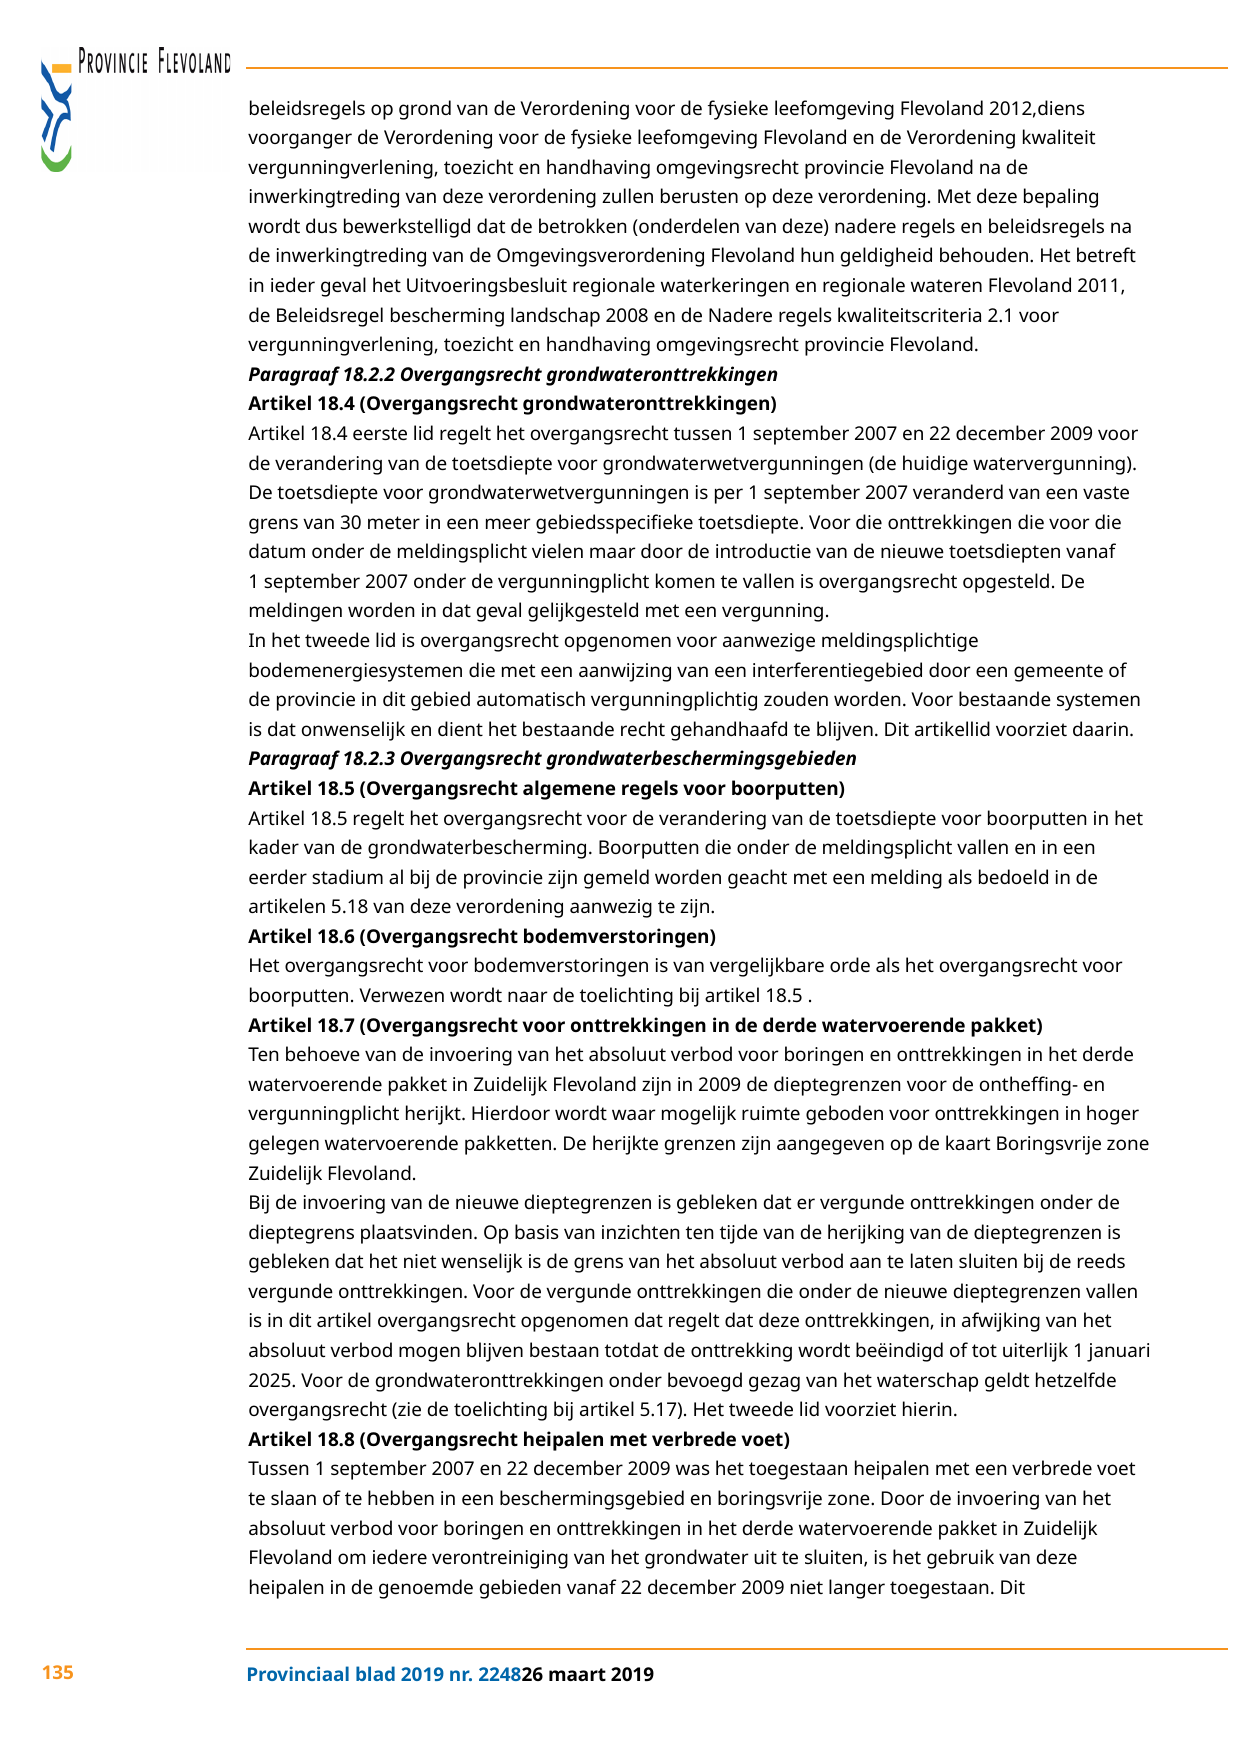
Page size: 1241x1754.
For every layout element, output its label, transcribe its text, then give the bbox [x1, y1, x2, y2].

text Paragraaf 18.2.2 Overgangsrecht grondwateronttrekkingen [248, 361, 1152, 387]
text 1 september 2007 onder de vergunningplicht komen te vallen is overgangsrecht opgesteld. De meldingen worden in dat geval gelijkgesteld met een vergunning. [248, 568, 1152, 623]
text Tussen 1 september 2007 en 22 december 2009 was het toegestaan heipalen met een verbrede voet te slaan of te hebben in een beschermingsgebied en boringsvrije zone. Door de invoering van het absoluut verbod voor boringen en onttrekkingen in het derde watervoerende pakket in Zuidelijk Flevoland om iedere verontreiniging van het grondwater uit te sluiten, is het gebruik van deze heipalen in de genoemde gebieden vanaf 22 december 2009 niet langer toegestaan. Dit [248, 1456, 1152, 1600]
picture [41, 47, 231, 172]
text Ten behoeve van de invoering van het absoluut verbod voor boringen en onttrekkingen in het derde watervoerende pakket in Zuidelijk Flevoland zijn in 2009 de dieptegrenzen voor de ontheffing- en vergunningplicht herijkt. Hierdoor wordt waar mogelijk ruimte geboden voor onttrekkingen in hoger gelegen watervoerende pakketten. De herijkte grenzen zijn aangegeven op de kaart Boringsvrije zone Zuidelijk Flevoland. [248, 1041, 1152, 1186]
text Artikel 18.4 eerste lid regelt het overgangsrecht tussen 1 september 2007 en 22 december 2009 voor de verandering van de toetsdiepte voor grondwaterwetvergunningen (de huidige watervergunning). De toetsdiepte voor grondwaterwetvergunningen is per 1 september 2007 veranderd van een vaste grens van 30 meter in een meer gebiedsspecifieke toetsdiepte. Voor die onttrekkingen die voor die datum onder de meldingsplicht vielen maar door de introductie van de nieuwe toetsdiepten vanaf [248, 420, 1152, 564]
text Paragraaf 18.2.3 Overgangsrecht grondwaterbeschermingsgebieden [248, 746, 1152, 771]
text Artikel 18.4 (Overgangsrecht grondwateronttrekkingen) [248, 391, 1152, 416]
text Het overgangsrecht voor bodemverstoringen is van vergelijkbare orde als het overgangsrecht voor boorputten. Verwezen wordt naar de toelichting bij artikel 18.5 . [248, 953, 1152, 1008]
text Artikel 18.6 (Overgangsrecht bodemverstoringen) [248, 923, 1152, 949]
text Bij de invoering van de nieuwe dieptegrenzen is gebleken dat er vergunde onttrekkingen onder de dieptegrens plaatsvinden. Op basis van inzichten ten tijde van de herijking van de dieptegrenzen is gebleken dat het niet wenselijk is de grens van het absoluut verbod aan te laten sluiten bij de reeds vergunde onttrekkingen. Voor de vergunde onttrekkingen die onder de nieuwe dieptegrenzen vallen is in dit artikel overgangsrecht opgenomen dat regelt dat deze onttrekkingen, in afwijking van het absoluut verbod mogen blijven bestaan totdat de onttrekking wordt beëindigd of tot uiterlijk 1 januari 2025. Voor de grondwateronttrekkingen onder bevoegd gezag van het waterschap geldt hetzelfde overgangsrecht (zie de toelichting bij artikel 5.17). Het tweede lid voorziet hierin. [248, 1189, 1152, 1422]
text beleidsregels op grond van de Verordening voor de fysieke leefomgeving Flevoland 2012,diens voorganger de Verordening voor de fysieke leefomgeving Flevoland en de Verordening kwaliteit vergunningverlening, toezicht en handhaving omgevingsrecht provincie Flevoland na de inwerkingtreding van deze verordening zullen berusten op deze verordening. Met deze bepaling wordt dus bewerkstelligd dat de betrokken (onderdelen van deze) nadere regels en beleidsregels na de inwerkingtreding van de Omgevingsverordening Flevoland hun geldigheid behouden. Het betreft in ieder geval het Uitvoeringsbesluit regionale waterkeringen en regionale wateren Flevoland 2011, de Beleidsregel bescherming landschap 2008 en de Nadere regels kwaliteitscriteria 2.1 voor vergunningverlening, toezicht en handhaving omgevingsrecht provincie Flevoland. [248, 95, 1152, 357]
text Artikel 18.5 (Overgangsrecht algemene regels voor boorputten) [248, 775, 1152, 801]
text In het tweede lid is overgangsrecht opgenomen voor aanwezige meldingsplichtige bodemenergiesystemen die met een aanwijzing van een interferentiegebied door een gemeente of de provincie in dit gebied automatisch vergunningplichtig zouden worden. Voor bestaande systemen is dat onwenselijk en dient het bestaande recht gehandhaafd te blijven. Dit artikellid voorziet daarin. [248, 627, 1152, 742]
text Artikel 18.5 regelt het overgangsrecht voor de verandering van de toetsdiepte voor boorputten in het kader van de grondwaterbescherming. Boorputten die onder de meldingsplicht vallen en in een eerder stadium al bij de provincie zijn gemeld worden geacht met een melding als bedoeld in de artikelen 5.18 van deze verordening aanwezig te zijn. [248, 805, 1152, 919]
text Artikel 18.8 (Overgangsrecht heipalen met verbrede voet) [248, 1426, 1152, 1452]
text Artikel 18.7 (Overgangsrecht voor onttrekkingen in de derde watervoerende pakket) [248, 1012, 1152, 1038]
